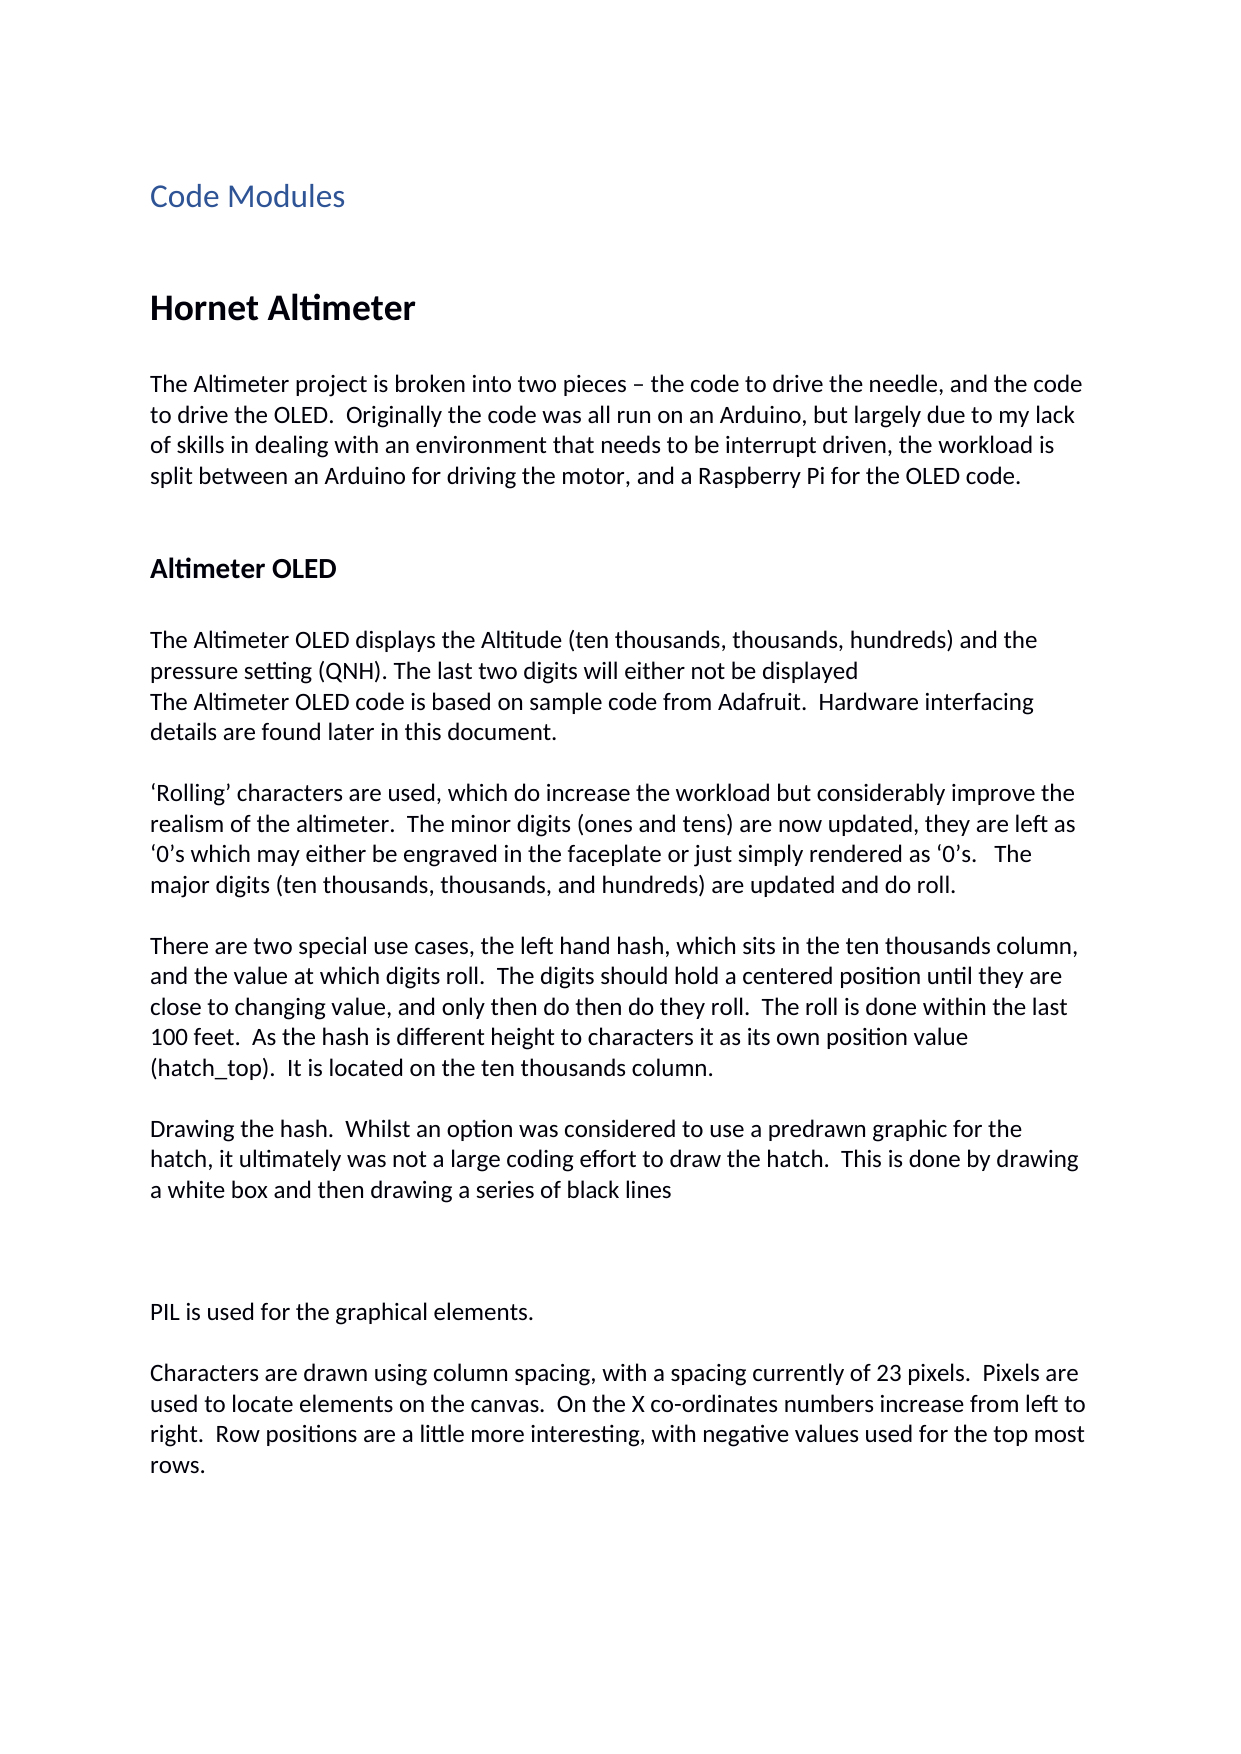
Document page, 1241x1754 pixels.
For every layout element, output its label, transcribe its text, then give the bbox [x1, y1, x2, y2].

text The Altimeter project is broken into two pieces – the code to drive the needle, and the code to drive the OLED. Originally the code was all run on an Arduino, but largely due to my lack of skills in dealing with an environment that needs to be interrupt driven, the workload is split between an Arduino for driving the motor, and a Raspberry Pi for the OLED code. [150, 368, 1090, 491]
text Characters are drawn using column spacing, with a spacing currently of 23 pixels. Pixels are used to locate elements on the canvas. On the X co-ordinates numbers increase from left to right. Row positions are a little more interesting, with negative values used for the top most rows. [150, 1357, 1090, 1479]
text ‘Rolling’ characters are used, which do increase the workload but considerably improve the realism of the altimeter. The minor digits (ones and tens) are now updated, they are left as ‘0’s which may either be engraved in the faceplate or just simply rendered as ‘0’s. The major digits (ten thousands, thousands, and hundreds) are updated and do roll. [150, 777, 1090, 899]
text The Altimeter OLED displays the Altitude (ten thousands, thousands, hundreds) and the pressure setting (QNH). The last two digits will either not be displayed [150, 625, 1090, 686]
subtitle Altimeter OLED [150, 550, 1090, 586]
subtitle Code Modules [150, 175, 1090, 216]
text There are two special use cases, the left hand hash, which sits in the ten thousands column, and the value at which digits roll. The digits should hold a centered position until they are close to changing value, and only then do then do they roll. The roll is done within the last 100 feet. As the hash is different height to characters it as its own position value (hatch_top). It is located on the ten thousands column. [150, 930, 1090, 1082]
subtitle Hornet Altimeter [150, 284, 1090, 329]
text PIL is used for the graphical elements. [150, 1296, 1090, 1327]
text Drawing the hash. Whilst an option was considered to use a predrawn graphic for the hatch, it ultimately was not a large coding effort to draw the hatch. This is done by drawing a white box and then drawing a series of black lines [150, 1113, 1090, 1204]
text The Altimeter OLED code is based on sample code from Adafruit. Hardware interfacing details are found later in this document. [150, 686, 1090, 747]
